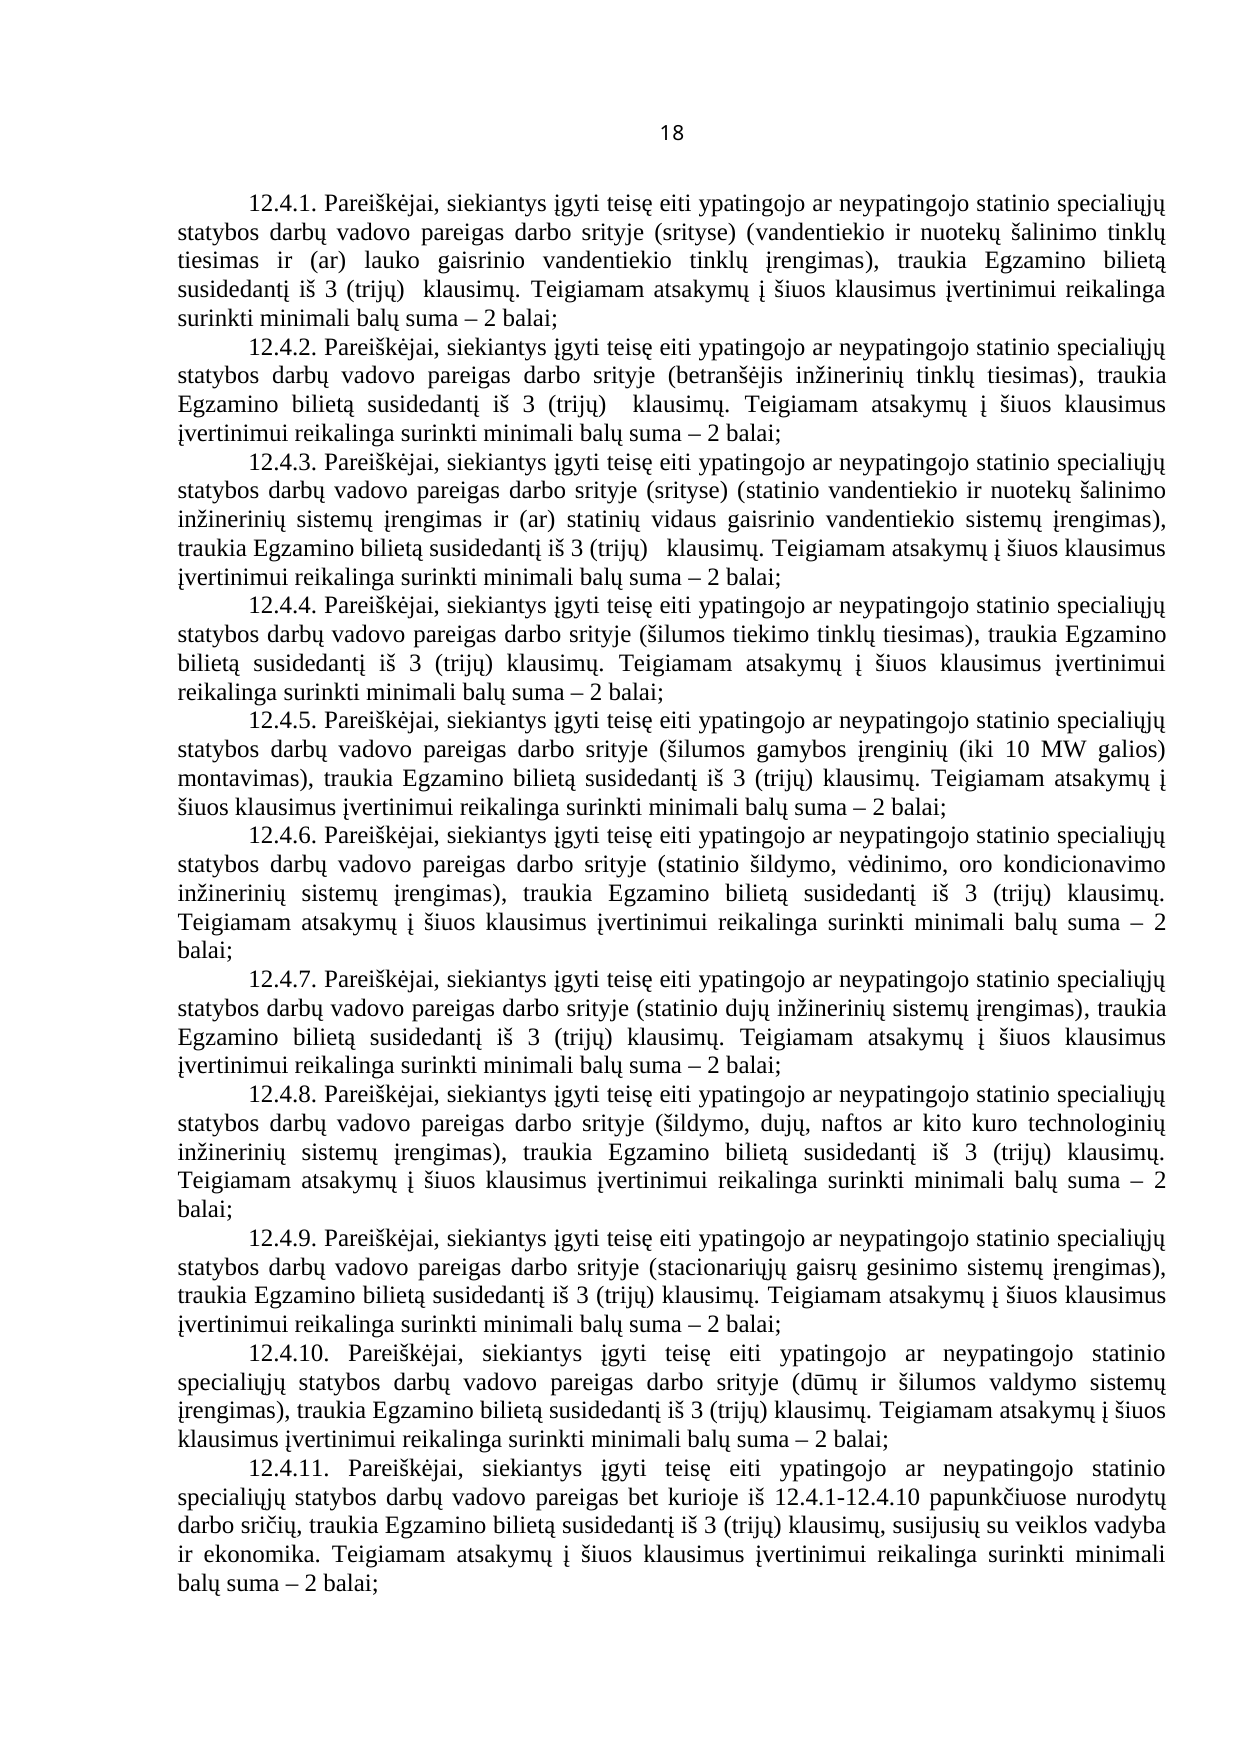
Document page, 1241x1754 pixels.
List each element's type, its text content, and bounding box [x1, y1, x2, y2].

text 12.4.1. Pareiškėjai, siekiantys įgyti teisę eiti ypatingojo ar neypatingojo statinio specialiųjų statybos darbų vadovo pareigas darbo srityje (srityse) (vandentiekio ir nuotekų šalinimo tinklų tiesimas ir (ar) lauko gaisrinio vandentiekio tinklų įrengimas), traukia Egzamino bilietą susidedantį iš 3 (trijų) klausimų. Teigiamam atsakymų į šiuos klausimus įvertinimui reikalinga surinkti minimali balų suma – 2 balai; [177, 188, 1166, 332]
text 12.4.3. Pareiškėjai, siekiantys įgyti teisę eiti ypatingojo ar neypatingojo statinio specialiųjų statybos darbų vadovo pareigas darbo srityje (srityse) (statinio vandentiekio ir nuotekų šalinimo inžinerinių sistemų įrengimas ir (ar) statinių vidaus gaisrinio vandentiekio sistemų įrengimas), traukia Egzamino bilietą susidedantį iš 3 (trijų) klausimų. Teigiamam atsakymų į šiuos klausimus įvertinimui reikalinga surinkti minimali balų suma – 2 balai; [177, 447, 1166, 590]
text 12.4.6. Pareiškėjai, siekiantys įgyti teisę eiti ypatingojo ar neypatingojo statinio specialiųjų statybos darbų vadovo pareigas darbo srityje (statinio šildymo, vėdinimo, oro kondicionavimo inžinerinių sistemų įrengimas), traukia Egzamino bilietą susidedantį iš 3 (trijų) klausimų. Teigiamam atsakymų į šiuos klausimus įvertinimui reikalinga surinkti minimali balų suma – 2 balai; [177, 820, 1166, 964]
text 12.4.10. Pareiškėjai, siekiantys įgyti teisę eiti ypatingojo ar neypatingojo statinio specialiųjų statybos darbų vadovo pareigas darbo srityje (dūmų ir šilumos valdymo sistemų įrengimas), traukia Egzamino bilietą susidedantį iš 3 (trijų) klausimų. Teigiamam atsakymų į šiuos klausimus įvertinimui reikalinga surinkti minimali balų suma – 2 balai; [177, 1338, 1166, 1453]
text 12.4.11. Pareiškėjai, siekiantys įgyti teisę eiti ypatingojo ar neypatingojo statinio specialiųjų statybos darbų vadovo pareigas bet kurioje iš 12.4.1-12.4.10 papunkčiuose nurodytų darbo sričių, traukia Egzamino bilietą susidedantį iš 3 (trijų) klausimų, susijusių su veiklos vadyba ir ekonomika. Teigiamam atsakymų į šiuos klausimus įvertinimui reikalinga surinkti minimali balų suma – 2 balai; [177, 1453, 1166, 1597]
text 12.4.2. Pareiškėjai, siekiantys įgyti teisę eiti ypatingojo ar neypatingojo statinio specialiųjų statybos darbų vadovo pareigas darbo srityje (betranšėjis inžinerinių tinklų tiesimas), traukia Egzamino bilietą susidedantį iš 3 (trijų) klausimų. Teigiamam atsakymų į šiuos klausimus įvertinimui reikalinga surinkti minimali balų suma – 2 balai; [177, 332, 1166, 447]
text 12.4.8. Pareiškėjai, siekiantys įgyti teisę eiti ypatingojo ar neypatingojo statinio specialiųjų statybos darbų vadovo pareigas darbo srityje (šildymo, dujų, naftos ar kito kuro technologinių inžinerinių sistemų įrengimas), traukia Egzamino bilietą susidedantį iš 3 (trijų) klausimų. Teigiamam atsakymų į šiuos klausimus įvertinimui reikalinga surinkti minimali balų suma – 2 balai; [177, 1079, 1166, 1223]
text 12.4.4. Pareiškėjai, siekiantys įgyti teisę eiti ypatingojo ar neypatingojo statinio specialiųjų statybos darbų vadovo pareigas darbo srityje (šilumos tiekimo tinklų tiesimas), traukia Egzamino bilietą susidedantį iš 3 (trijų) klausimų. Teigiamam atsakymų į šiuos klausimus įvertinimui reikalinga surinkti minimali balų suma – 2 balai; [177, 590, 1166, 705]
text 12.4.7. Pareiškėjai, siekiantys įgyti teisę eiti ypatingojo ar neypatingojo statinio specialiųjų statybos darbų vadovo pareigas darbo srityje (statinio dujų inžinerinių sistemų įrengimas), traukia Egzamino bilietą susidedantį iš 3 (trijų) klausimų. Teigiamam atsakymų į šiuos klausimus įvertinimui reikalinga surinkti minimali balų suma – 2 balai; [177, 964, 1166, 1079]
text 12.4.5. Pareiškėjai, siekiantys įgyti teisę eiti ypatingojo ar neypatingojo statinio specialiųjų statybos darbų vadovo pareigas darbo srityje (šilumos gamybos įrenginių (iki 10 MW galios) montavimas), traukia Egzamino bilietą susidedantį iš 3 (trijų) klausimų. Teigiamam atsakymų į šiuos klausimus įvertinimui reikalinga surinkti minimali balų suma – 2 balai; [177, 705, 1166, 820]
text 12.4.9. Pareiškėjai, siekiantys įgyti teisę eiti ypatingojo ar neypatingojo statinio specialiųjų statybos darbų vadovo pareigas darbo srityje (stacionariųjų gaisrų gesinimo sistemų įrengimas), traukia Egzamino bilietą susidedantį iš 3 (trijų) klausimų. Teigiamam atsakymų į šiuos klausimus įvertinimui reikalinga surinkti minimali balų suma – 2 balai; [177, 1223, 1166, 1338]
